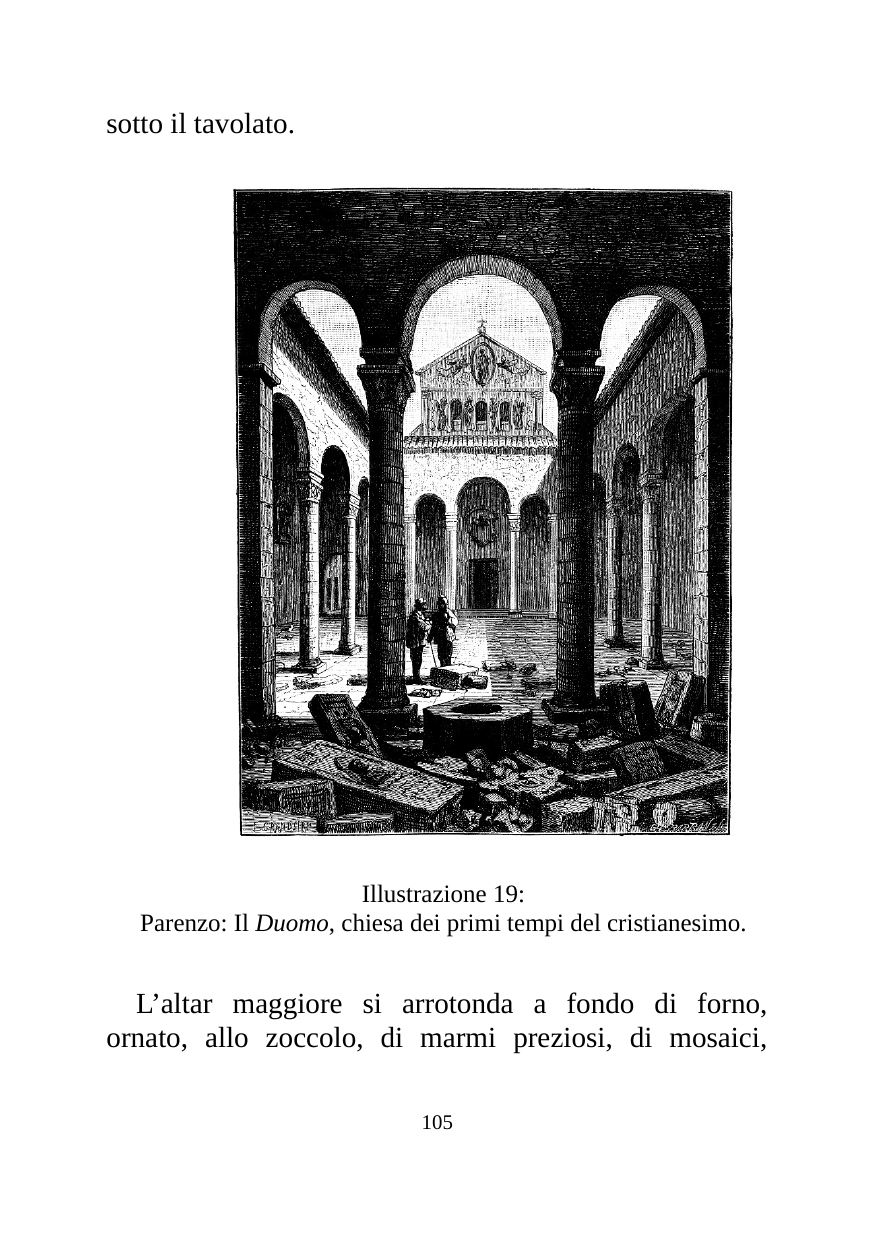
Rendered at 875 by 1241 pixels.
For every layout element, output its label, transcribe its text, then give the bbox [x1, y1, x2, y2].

text Illustrazione 19: Parenzo: Il Duomo, chiesa dei primi tempi del cristianesimo. [137, 879, 749, 936]
text sotto il tavolato. [106, 106, 768, 140]
picture [217, 160, 756, 879]
text L’altar maggiore si arrotonda a fondo di forno, ornato, allo zoccolo, di marmi preziosi, di mosaici, [106, 140, 768, 1053]
